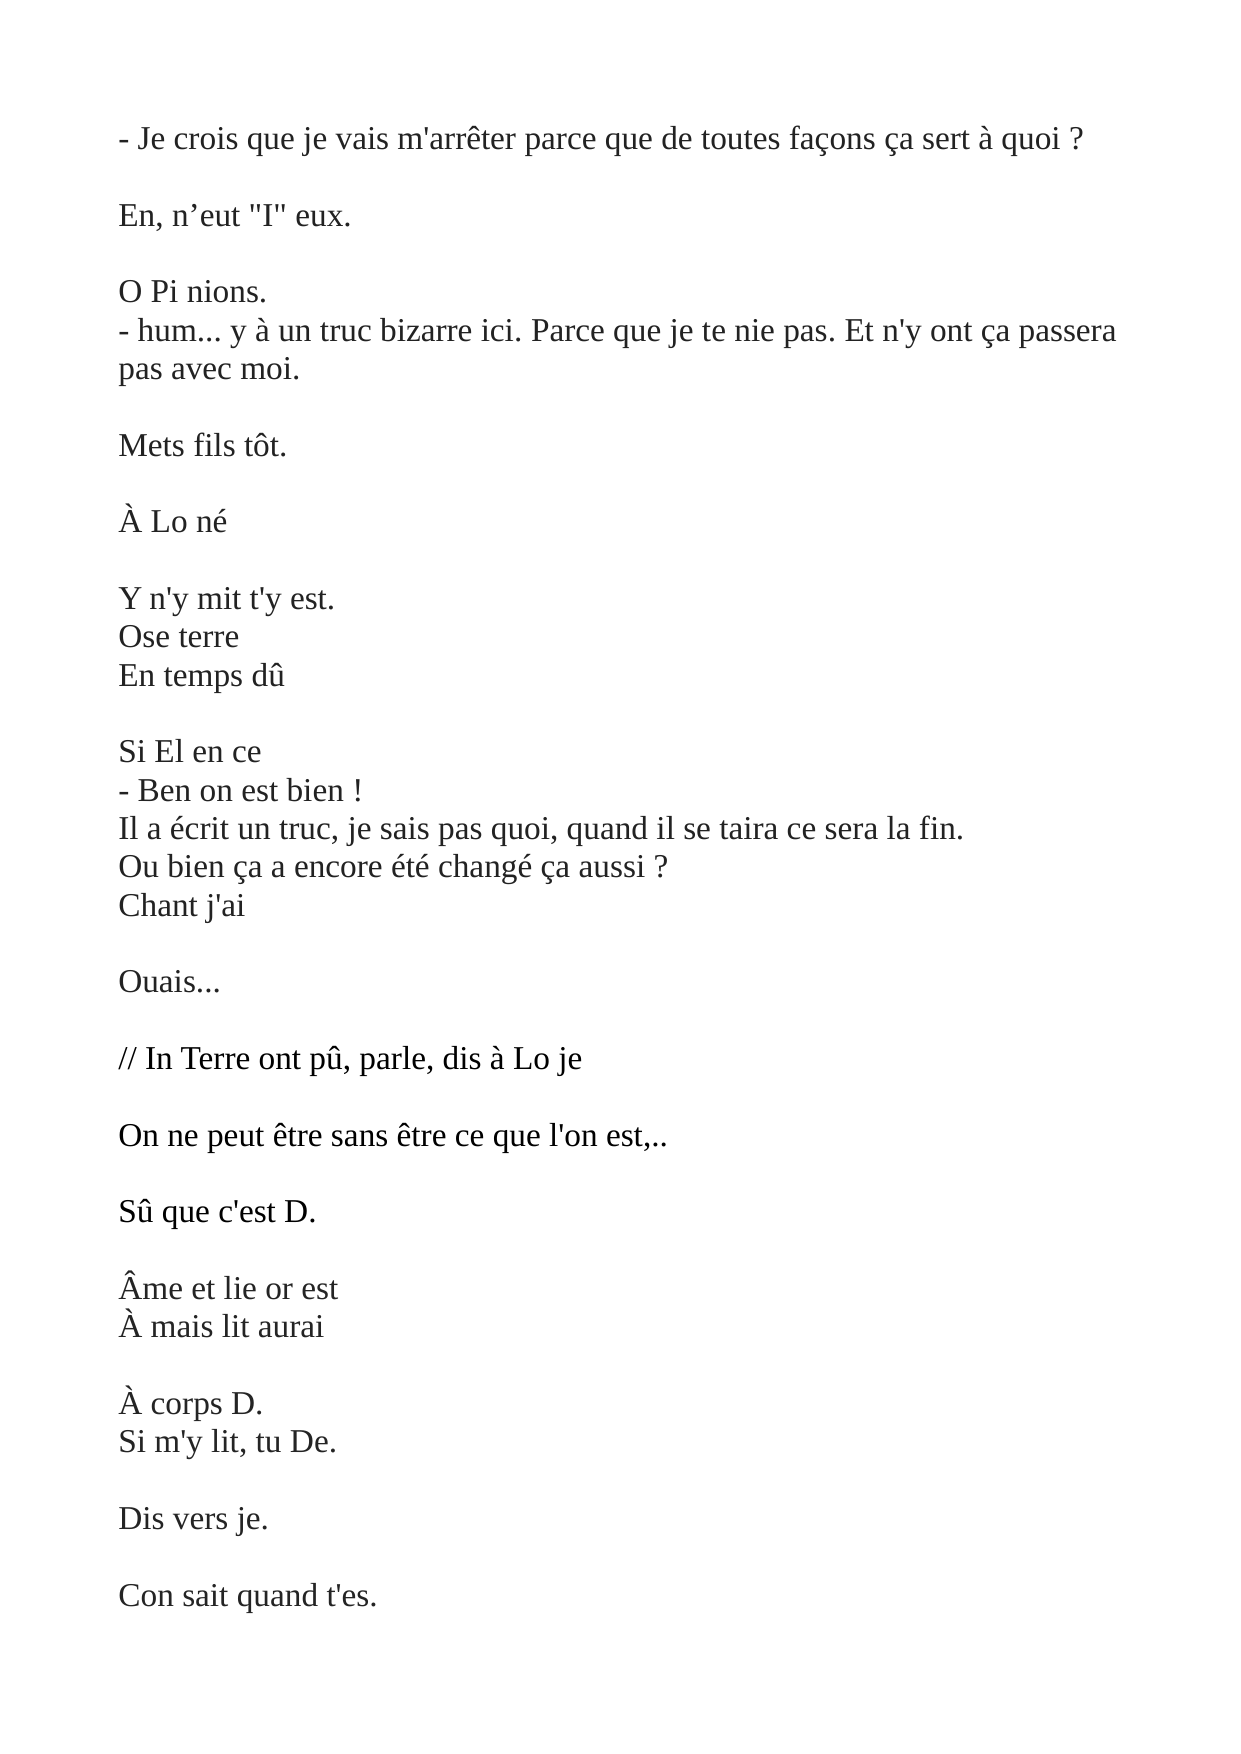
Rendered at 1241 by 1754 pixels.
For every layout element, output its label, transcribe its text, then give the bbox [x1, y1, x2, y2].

text Chant j'ai [118, 885, 1122, 923]
text Ouais... [118, 961, 1122, 1000]
text Con sait quand t'es. [118, 1575, 1122, 1613]
text Il a écrit un truc, je sais pas quoi, quand il se taira ce sera la fin. [118, 808, 1122, 846]
text Y n'y mit t'y est. [118, 578, 1122, 616]
text À corps D. [118, 1383, 1122, 1421]
text O Pi nions. [118, 271, 1122, 310]
text - Je crois que je vais m'arrêter parce que de toutes façons ça sert à quoi ? [118, 118, 1122, 156]
text À Lo né [118, 501, 1122, 540]
text Ose terre [118, 616, 1122, 655]
text Dis vers je. [118, 1498, 1122, 1536]
text // In Terre ont pû, parle, dis à Lo je [118, 1038, 1122, 1076]
text Si El en ce [118, 731, 1122, 770]
text Sû que c'est D. [118, 1191, 1122, 1230]
text En temps dû [118, 655, 1122, 693]
text Âme et lie or est [118, 1268, 1122, 1306]
text Si m'y lit, tu De. [118, 1421, 1122, 1460]
text En, n’eut "I" eux. [118, 195, 1122, 233]
text Ou bien ça a encore été changé ça aussi ? [118, 846, 1122, 885]
text - hum... y à un truc bizarre ici. Parce que je te nie pas. Et n'y ont ça passera pas avec moi. [118, 310, 1122, 386]
text À mais lit aurai [118, 1306, 1122, 1345]
text On ne peut être sans être ce que l'on est,.. [118, 1115, 1122, 1153]
text - Ben on est bien ! [118, 770, 1122, 808]
text Mets fils tôt. [118, 425, 1122, 463]
